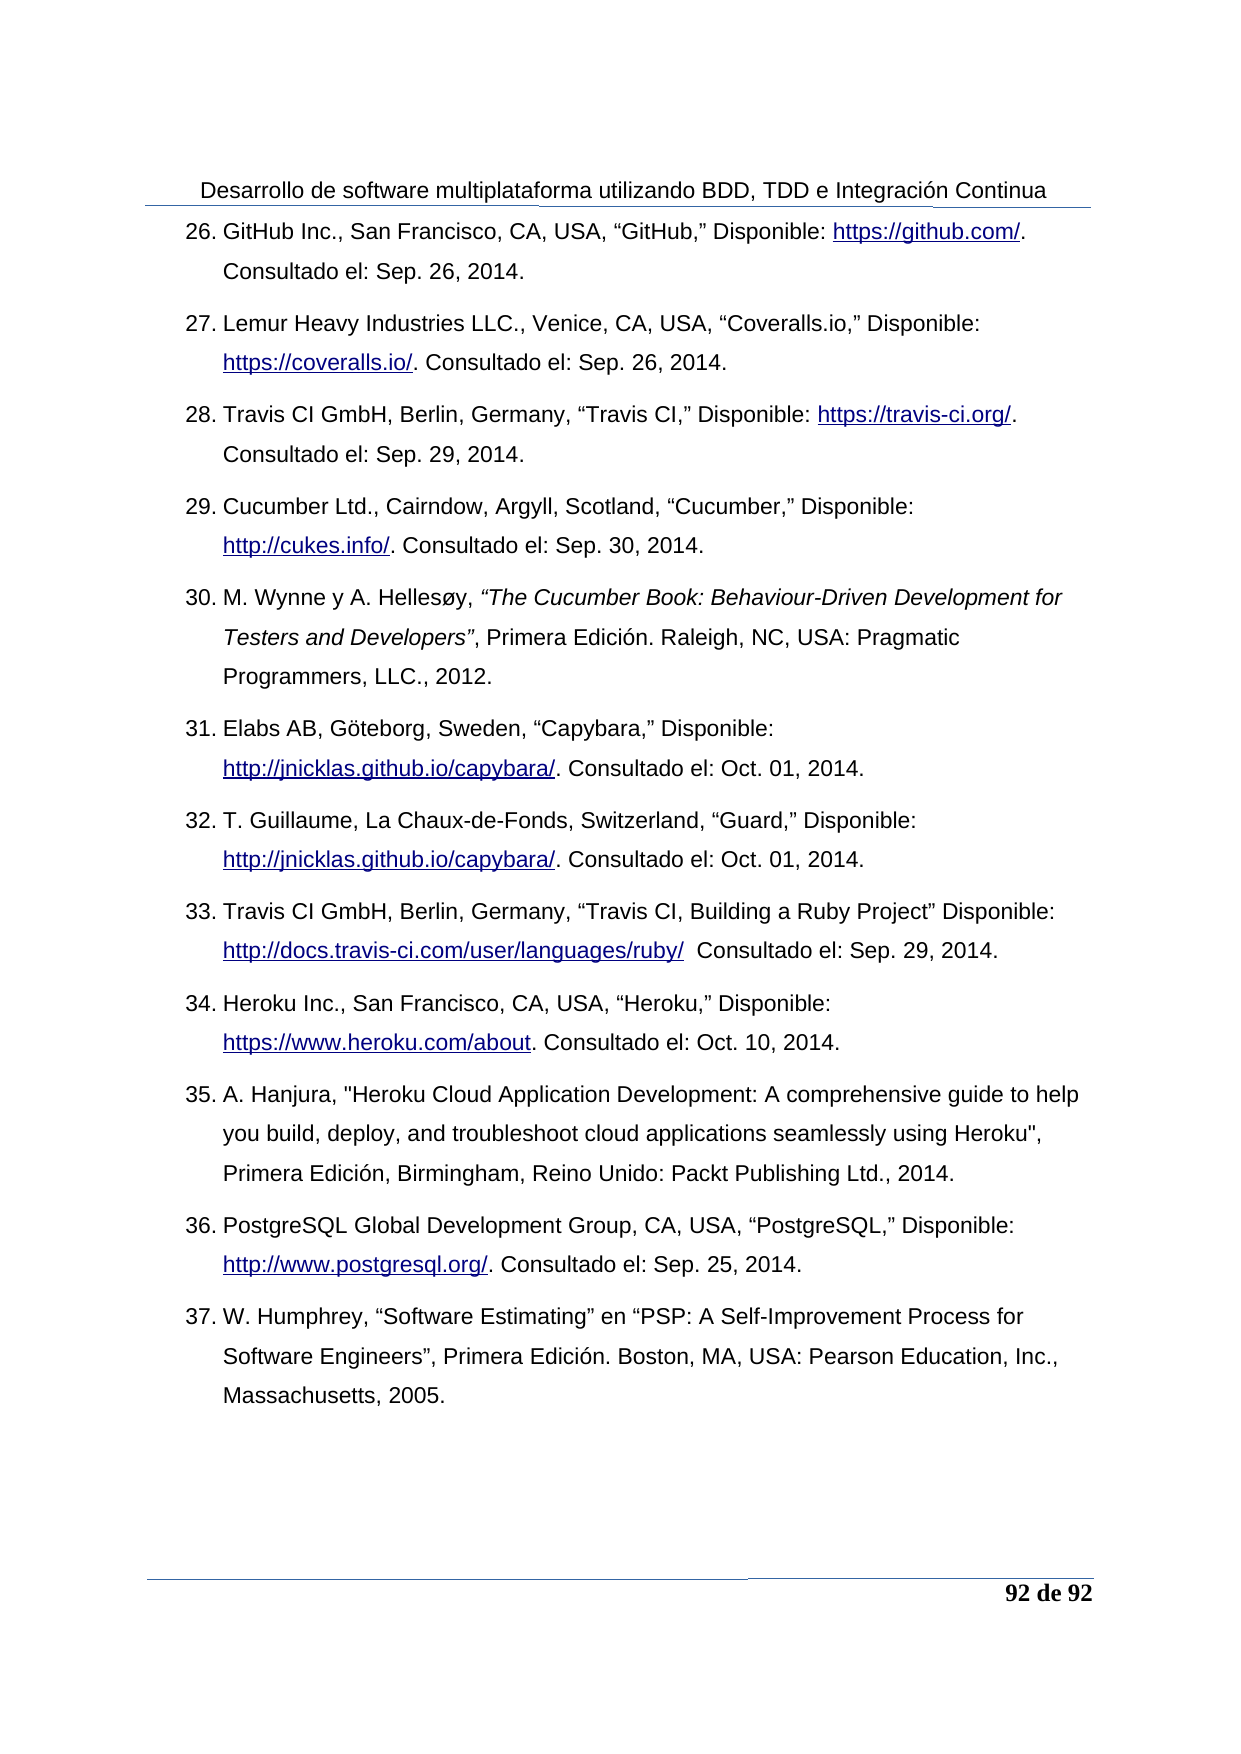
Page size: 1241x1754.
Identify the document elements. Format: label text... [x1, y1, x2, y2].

subtitle T. Guillaume, La Chaux-de-Fonds, Switzerland, “Guard,” Disponible: http://jnicklas.github.io/capybara/. Consultado el: Oct. 01, 2014. [185, 807, 1093, 872]
subtitle Heroku Inc., San Francisco, CA, USA, “Heroku,” Disponible: https://www.heroku.com/about. Consultado el: Oct. 10, 2014. [185, 989, 1093, 1055]
subtitle A. Hanjura, "Heroku Cloud Application Development: A comprehensive guide to help you build, deploy, and troubleshoot cloud applications seamlessly using Heroku", Primera Edición, Birmingham, Reino Unido: Packt Publishing Ltd., 2014. [185, 1081, 1093, 1186]
subtitle Lemur Heavy Industries LLC., Venice, CA, USA, “Coveralls.io,” Disponible: https://coveralls.io/. Consultado el: Sep. 26, 2014. [185, 310, 1093, 376]
subtitle Cucumber Ltd., Cairndow, Argyll, Scotland, “Cucumber,” Disponible: http://cukes.info/. Consultado el: Sep. 30, 2014. [185, 493, 1093, 558]
subtitle GitHub Inc., San Francisco, CA, USA, “GitHub,” Disponible: https://github.com/. Consultado el: Sep. 26, 2014. [185, 218, 1093, 284]
subtitle Travis CI GmbH, Berlin, Germany, “Travis CI,” Disponible: https://travis-ci.org/. Consultado el: Sep. 29, 2014. [185, 401, 1093, 467]
subtitle M. Wynne y A. Hellesøy, “The Cucumber Book: Behaviour-Driven Development for Testers and Developers”, Primera Edición. Raleigh, NC, USA: Pragmatic Programmers, LLC., 2012. [185, 584, 1093, 689]
subtitle PostgreSQL Global Development Group, CA, USA, “PostgreSQL,” Disponible: http://www.postgresql.org/. Consultado el: Sep. 25, 2014. [185, 1212, 1093, 1278]
subtitle Travis CI GmbH, Berlin, Germany, “Travis CI, Building a Ruby Project” Disponible: http://docs.travis-ci.com/user/languages/ruby/ Consultado el: Sep. 29, 2014. [185, 898, 1093, 964]
subtitle W. Humphrey, “Software Estimating” en “PSP: A Self-Improvement Process for Software Engineers”, Primera Edición. Boston, MA, USA: Pearson Education, Inc., Massachusetts, 2005. [185, 1303, 1093, 1409]
subtitle Elabs AB, Göteborg, Sweden, “Capybara,” Disponible: http://jnicklas.github.io/capybara/. Consultado el: Oct. 01, 2014. [185, 715, 1093, 781]
